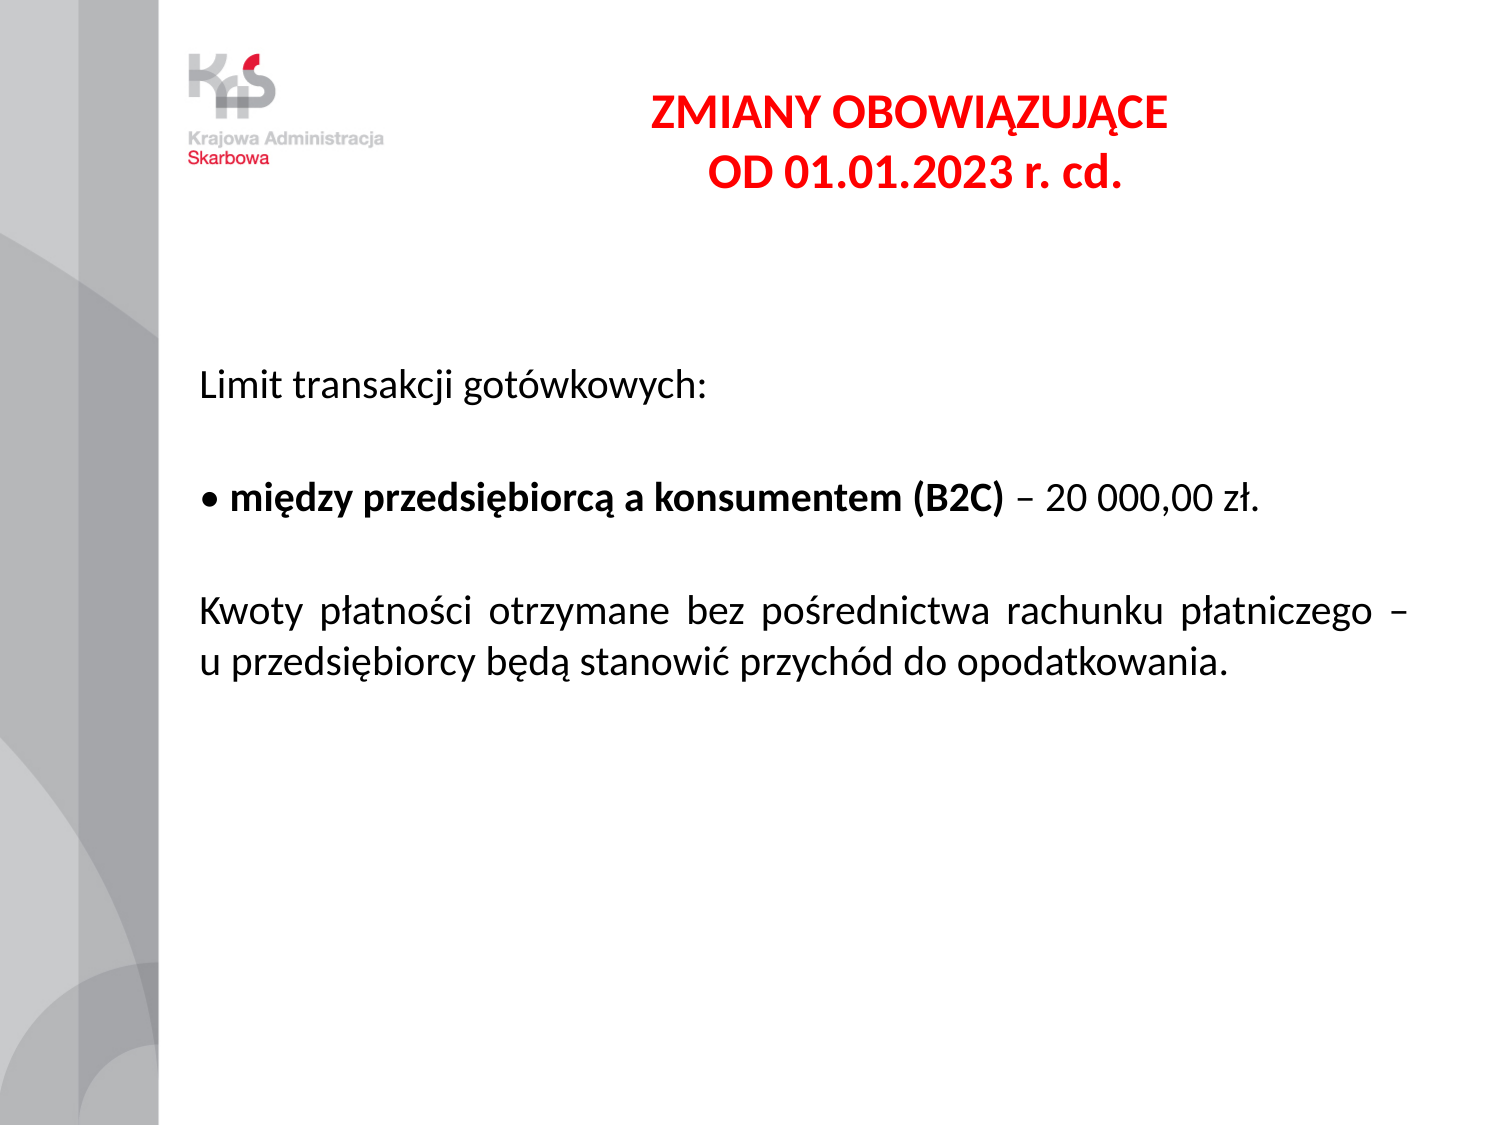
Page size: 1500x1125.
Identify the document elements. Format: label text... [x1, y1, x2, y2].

list Limit transakcji gotówkowych: • między przedsiębiorcą a konsumentem (B2C) – 20 000,00 zł. Kwoty płatności otrzymane bez pośrednictwa rachunku płatniczego – u przedsiębiorcy będą stanowić przychód do opodatkowania. [184, 262, 1425, 1005]
picture [0, 0, 1500, 1125]
title ZMIANY OBOWIĄZUJĄCE OD 01.01.2023 r. cd. [406, 45, 1425, 233]
